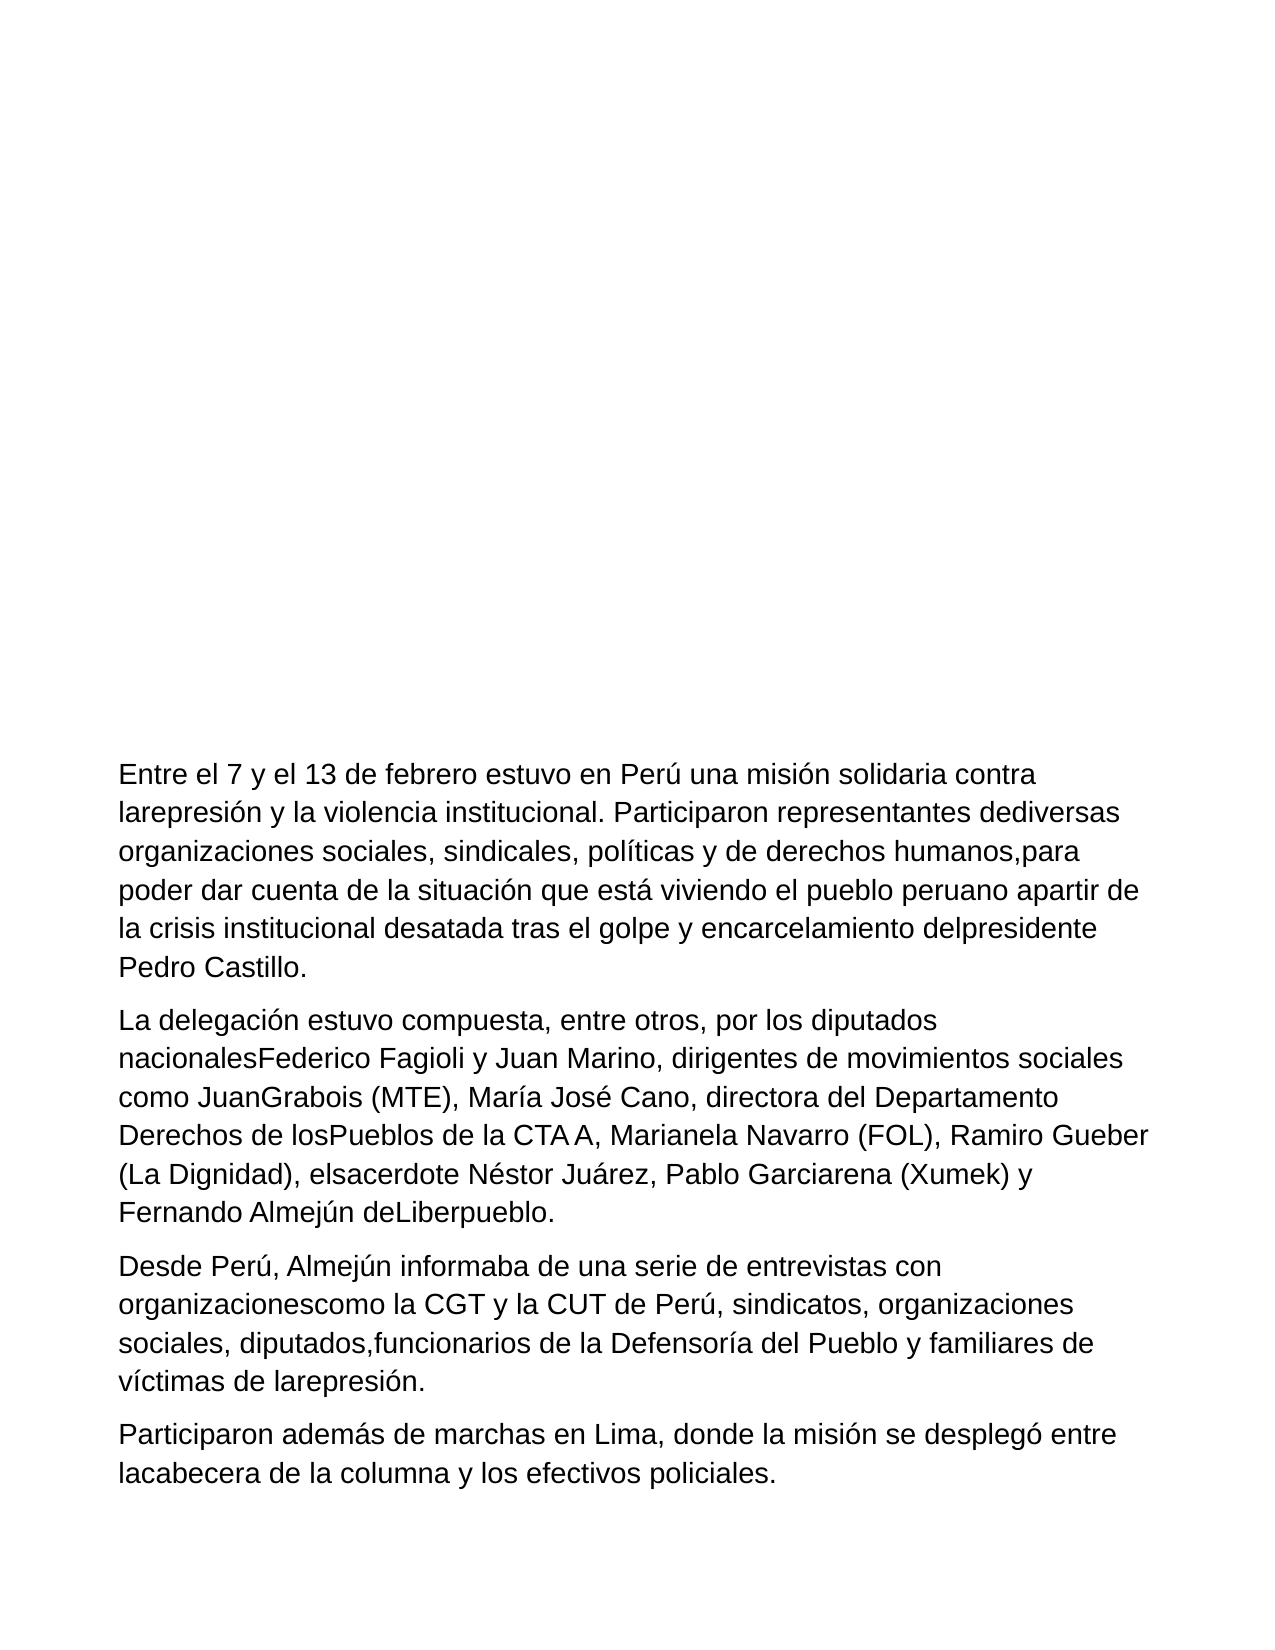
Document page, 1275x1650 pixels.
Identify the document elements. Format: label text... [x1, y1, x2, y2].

text La delegación estuvo compuesta, entre otros, por los diputados nacionalesFederico Fagioli y Juan Marino, dirigentes de movimientos sociales como JuanGrabois (MTE), María José Cano, directora del Departamento Derechos de losPueblos de la CTA A, Marianela Navarro (FOL), Ramiro Gueber (La Dignidad), elsacerdote Néstor Juárez, Pablo Garciarena (Xumek) y Fernando Almejún deLiberpueblo. [118, 1003, 1157, 1229]
text Desde Perú, Almejún informaba de una serie de entrevistas con organizacionescomo la CGT y la CUT de Perú, sindicatos, organizaciones sociales, diputados,funcionarios de la Defensoría del Pueblo y familiares de víctimas de larepresión. [118, 1248, 1157, 1398]
text Entre el 7 y el 13 de febrero estuvo en Perú una misión solidaria contra larepresión y la violencia institucional. Participaron representantes dediversas organizaciones sociales, sindicales, políticas y de derechos humanos,para poder dar cuenta de la situación que está viviendo el pueblo peruano apartir de la crisis institucional desatada tras el golpe y encarcelamiento delpresidente Pedro Castillo. [118, 757, 1157, 983]
text Participaron además de marchas en Lima, donde la misión se desplegó entre lacabecera de la columna y los efectivos policiales. [118, 1417, 1157, 1489]
